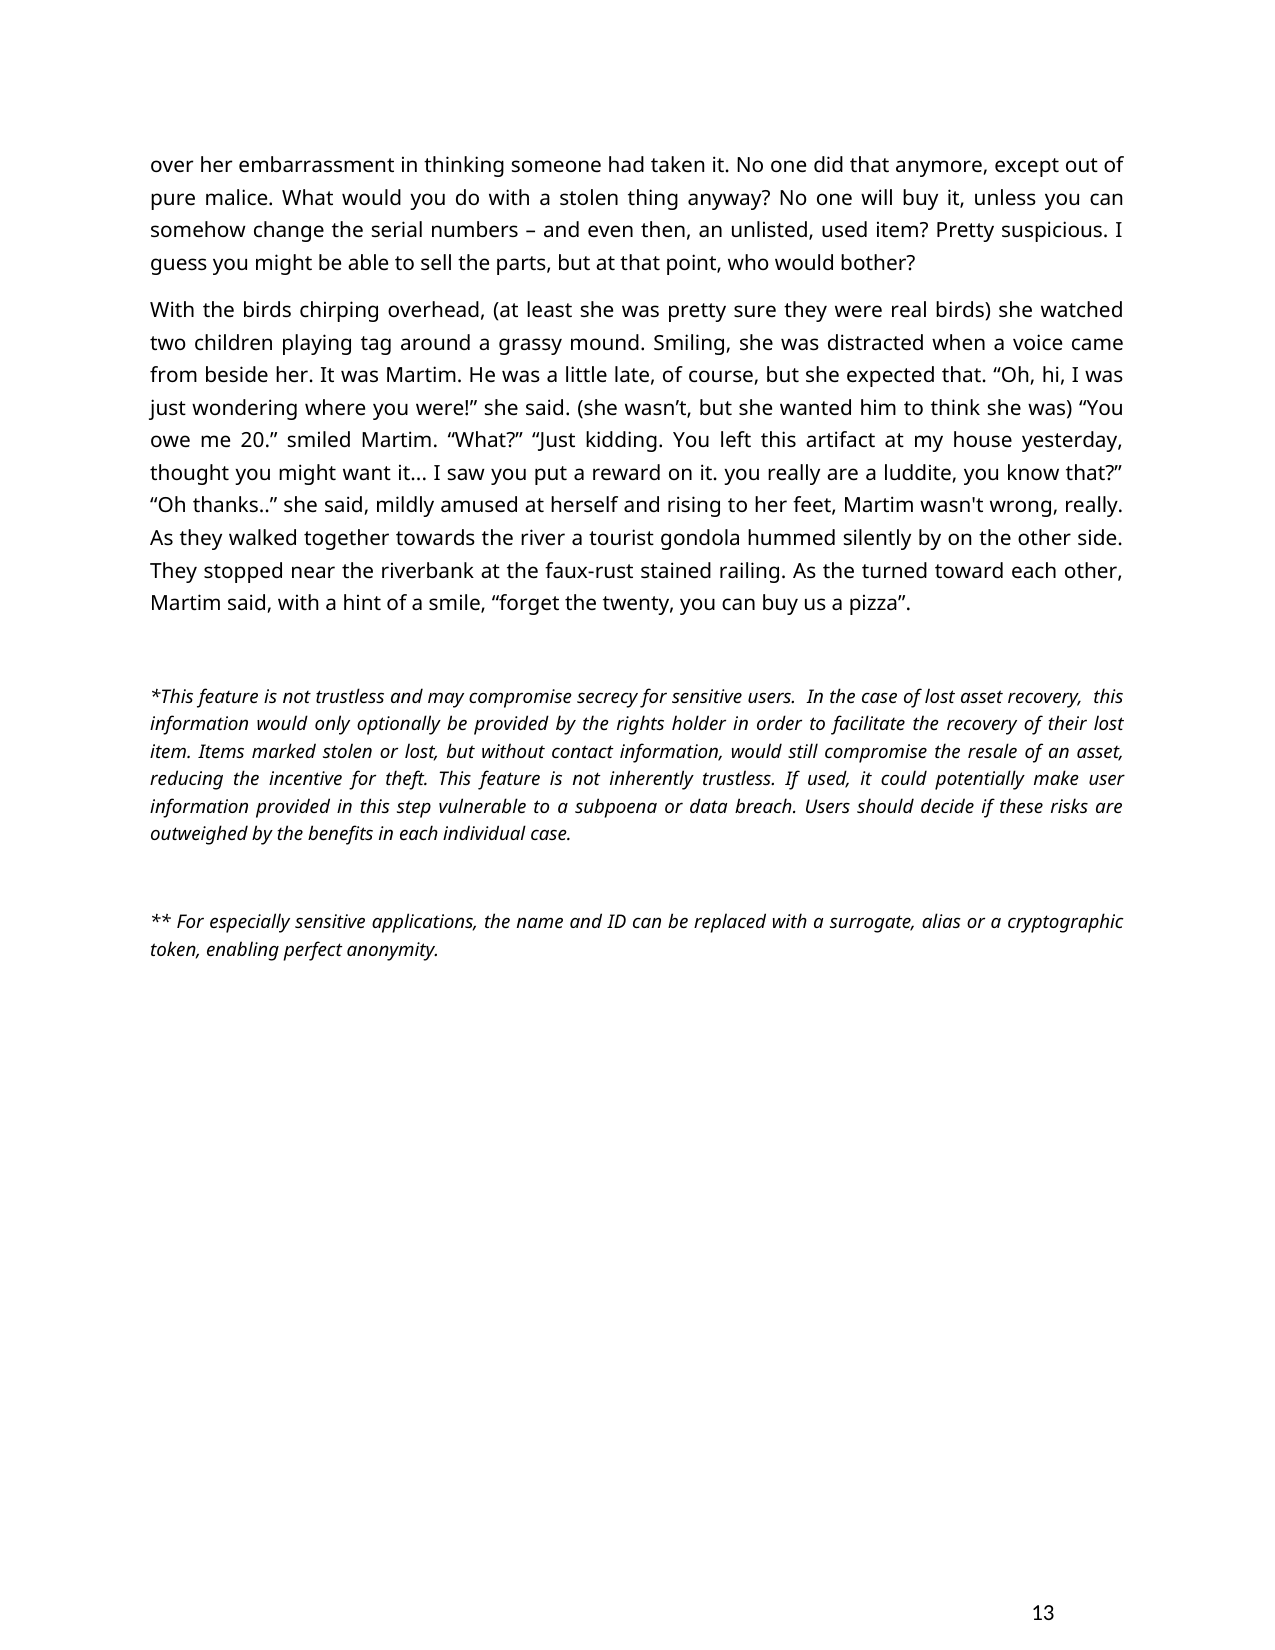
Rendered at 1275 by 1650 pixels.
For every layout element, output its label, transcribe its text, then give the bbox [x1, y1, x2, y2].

text With the birds chirping overhead, (at least she was pretty sure they were real birds) she watched two children playing tag around a grassy mound. Smiling, she was distracted when a voice came from beside her. It was Martim. He was a little late, of course, but she expected that. “Oh, hi, I was just wondering where you were!” she said. (she wasn’t, but she wanted him to think she was) “You owe me 20.” smiled Martim. “What?” “Just kidding. You left this artifact at my house yesterday, thought you might want it... I saw you put a reward on it. you really are a luddite, you know that?” “Oh thanks..” she said, mildly amused at herself and rising to her feet, Martim wasn't wrong, really. As they walked together towards the river a tourist gondola hummed silently by on the other side. They stopped near the riverbank at the faux-rust stained railing. As the turned toward each other, Martim said, with a hint of a smile, “forget the twenty, you can buy us a pizza”. [150, 295, 1125, 617]
text ** For especially sensitive applications, the name and ID can be replaced with a surrogate, alias or a cryptographic token, enabling perfect anonymity. [150, 909, 1125, 962]
text *This feature is not trustless and may compromise secrecy for sensitive users. In the case of lost asset recovery, this information would only optionally be provided by the rights holder in order to facilitate the recovery of their lost item. Items marked stolen or lost, but without contact information, would still compromise the resale of an asset, reducing the incentive for theft. This feature is not inherently trustless. If used, it could potentially make user information provided in this step vulnerable to a subpoena or data breach. Users should decide if these risks are outweighed by the benefits in each individual case. [150, 683, 1125, 846]
text over her embarrassment in thinking someone had taken it. No one did that anymore, except out of pure malice. What would you do with a stolen thing anyway? No one will buy it, unless you can somehow change the serial numbers – and even then, an unlisted, used item? Pretty suspicious. I guess you might be able to sell the parts, but at that point, who would bother? [150, 150, 1125, 276]
